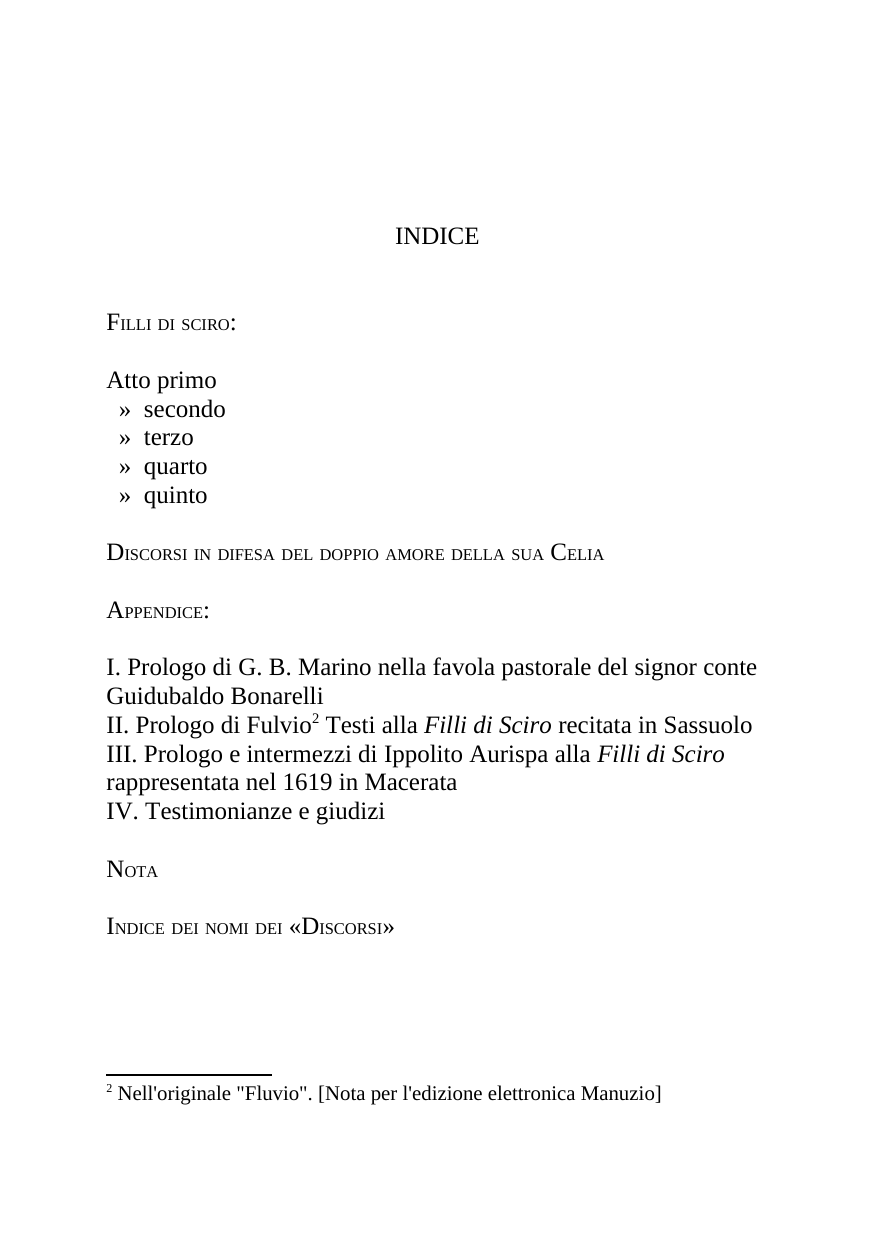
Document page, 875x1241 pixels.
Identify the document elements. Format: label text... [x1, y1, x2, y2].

text II. Prologo di Fulvio Testi alla Filli di Sciro recitata in Sassuolo [106, 710, 768, 739]
text III. Prologo e intermezzi di Ippolito Aurispa alla Filli di Sciro rappresentata nel 1619 in Macerata [106, 739, 768, 796]
text Filli di sciro: [106, 307, 768, 336]
text Atto primo [106, 365, 768, 394]
text » quarto [106, 451, 768, 480]
text » secondo [106, 394, 768, 422]
text IV. Testimonianze e giudizi [106, 796, 768, 825]
text Discorsi in difesa del doppio amore della sua Celia [106, 537, 768, 566]
text » terzo [106, 422, 768, 451]
text Indice dei nomi dei «Discorsi» [106, 911, 768, 940]
text INDICE [106, 221, 768, 250]
text Appendice: [106, 595, 768, 624]
text Nota [106, 854, 768, 882]
text I. Prologo di G. B. Marino nella favola pastorale del signor conte Guidubaldo Bonarelli [106, 652, 768, 710]
text Nell'originale "Fluvio". [Nota per l'edizione elettronica Manuzio] [106, 1081, 768, 1105]
text » quinto [106, 480, 768, 509]
